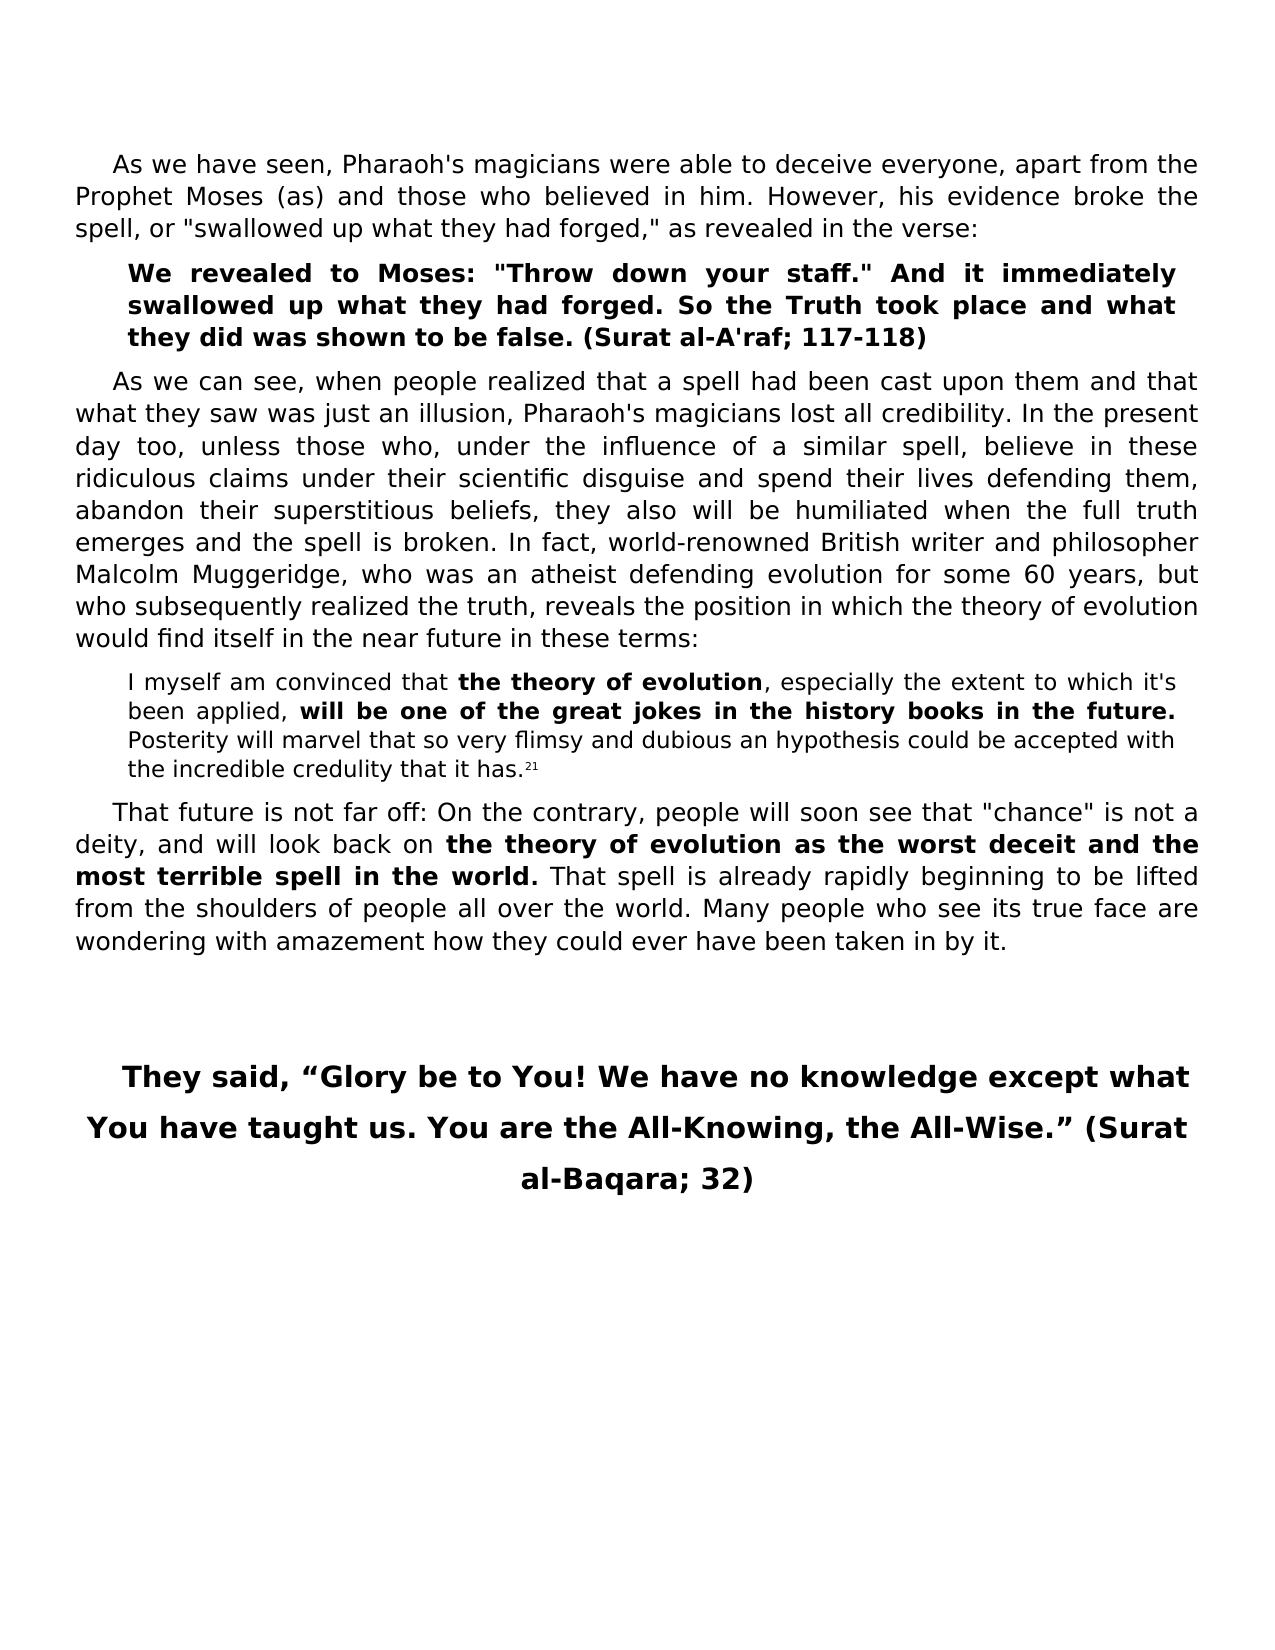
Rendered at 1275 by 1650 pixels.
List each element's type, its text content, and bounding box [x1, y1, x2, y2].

text As we have seen, Pharaoh's magicians were able to deceive everyone, apart from the Prophet Moses (as) and those who believed in him. However, his evidence broke the spell, or "swallowed up what they had forged," as revealed in the verse: [75, 150, 1200, 243]
text I myself am convinced that the theory of evolution, especially the extent to which it's been applied, will be one of the great jokes in the history books in the future. Posterity will marvel that so very flimsy and dubious an hypothesis could be accepted with the incredible credulity that it has.21 [127, 669, 1177, 783]
text As we can see, when people realized that a spell had been cast upon them and that what they saw was just an illusion, Pharaoh's magicians lost all credibility. In the present day too, unless those who, under the influence of a similar spell, believe in these ridiculous claims under their scientific disguise and spend their lives defending them, abandon their superstitious beliefs, they also will be humiliated when the full truth emerges and the spell is broken. In fact, world-renowned British writer and philosopher Malcolm Muggeridge, who was an atheist defending evolution for some 60 years, but who subsequently realized the truth, reveals the position in which the theory of evolution would find itself in the near future in these terms: [75, 367, 1200, 653]
text We revealed to Moses: "Throw down your staff." And it immediately swallowed up what they had forged. So the Truth took place and what they did was shown to be false. (Surat al-A'raf; 117-118) [127, 259, 1177, 352]
text That future is not far off: On the contrary, people will soon see that "chance" is not a deity, and will look back on the theory of evolution as the worst deceit and the most terrible spell in the world. That spell is already rapidly beginning to be lifted from the shoulders of people all over the world. Many people who see its true face are wondering with amazement how they could ever have been taken in by it. [75, 798, 1200, 956]
text They said, “Glory be to You! We have no knowledge except what You have taught us. You are the All-Knowing, the All-Wise.” (Surat al-Baqara; 32) [75, 1060, 1200, 1196]
